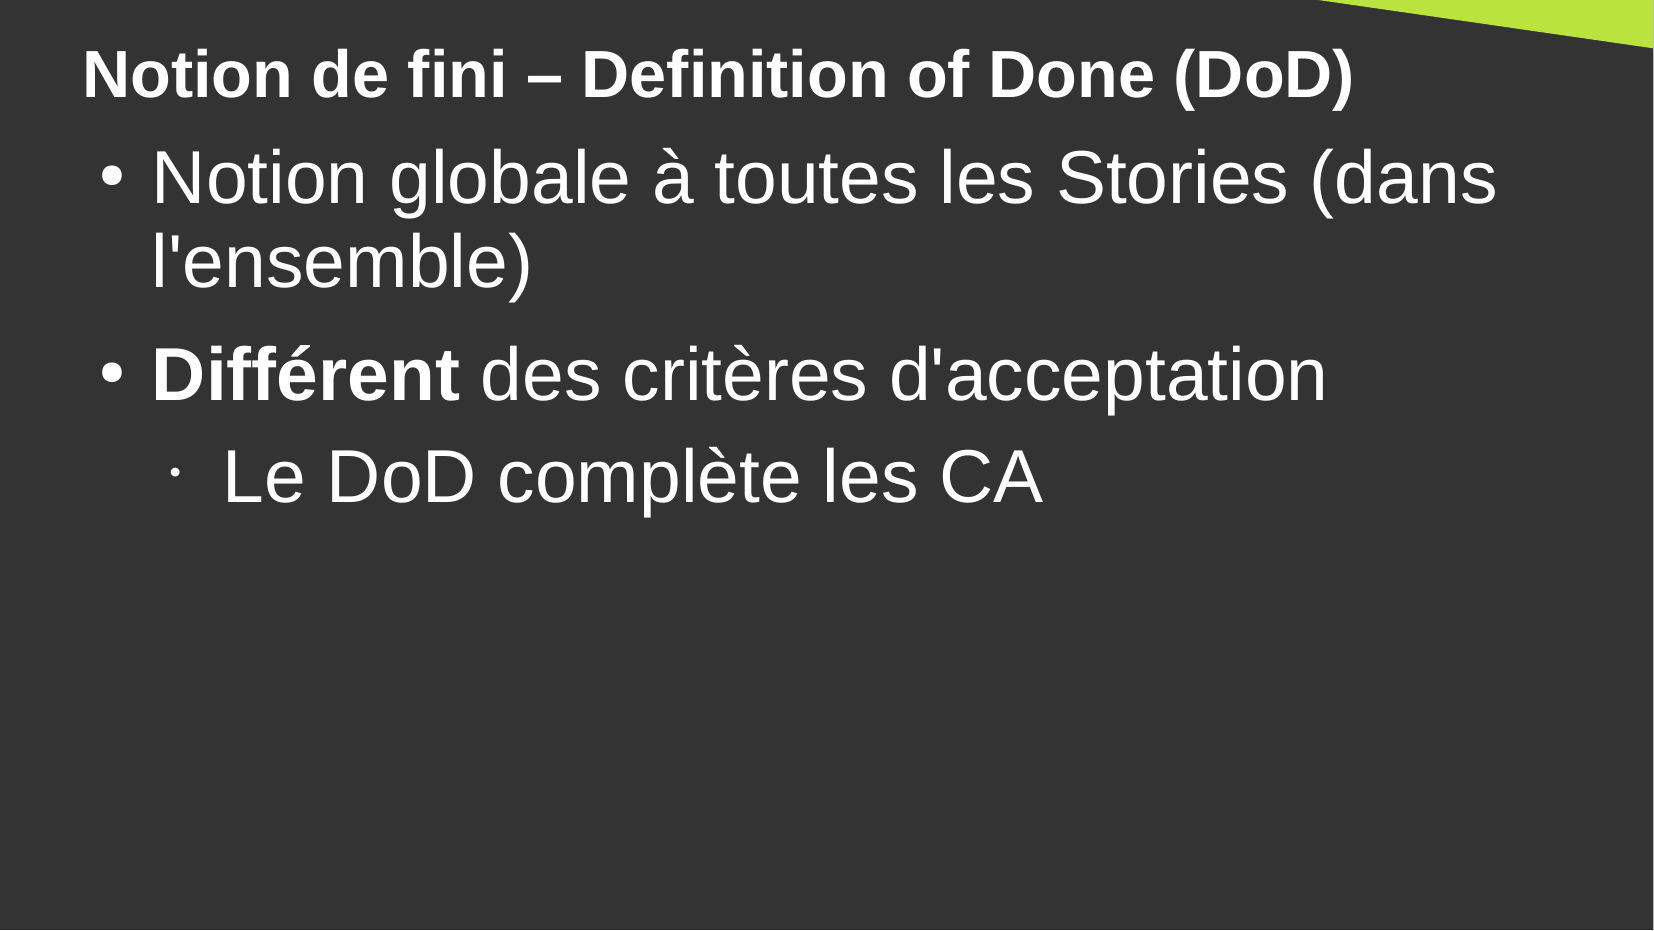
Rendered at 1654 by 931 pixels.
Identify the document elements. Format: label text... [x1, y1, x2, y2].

list Notion globale à toutes les Stories (dans l'ensemble) Différent des critères d'acceptation Le DoD complète les CA [80, 135, 1620, 777]
title Notion de fini – Definition of Done (DoD) [82, 37, 1571, 122]
text_box [1318, 0, 1654, 49]
